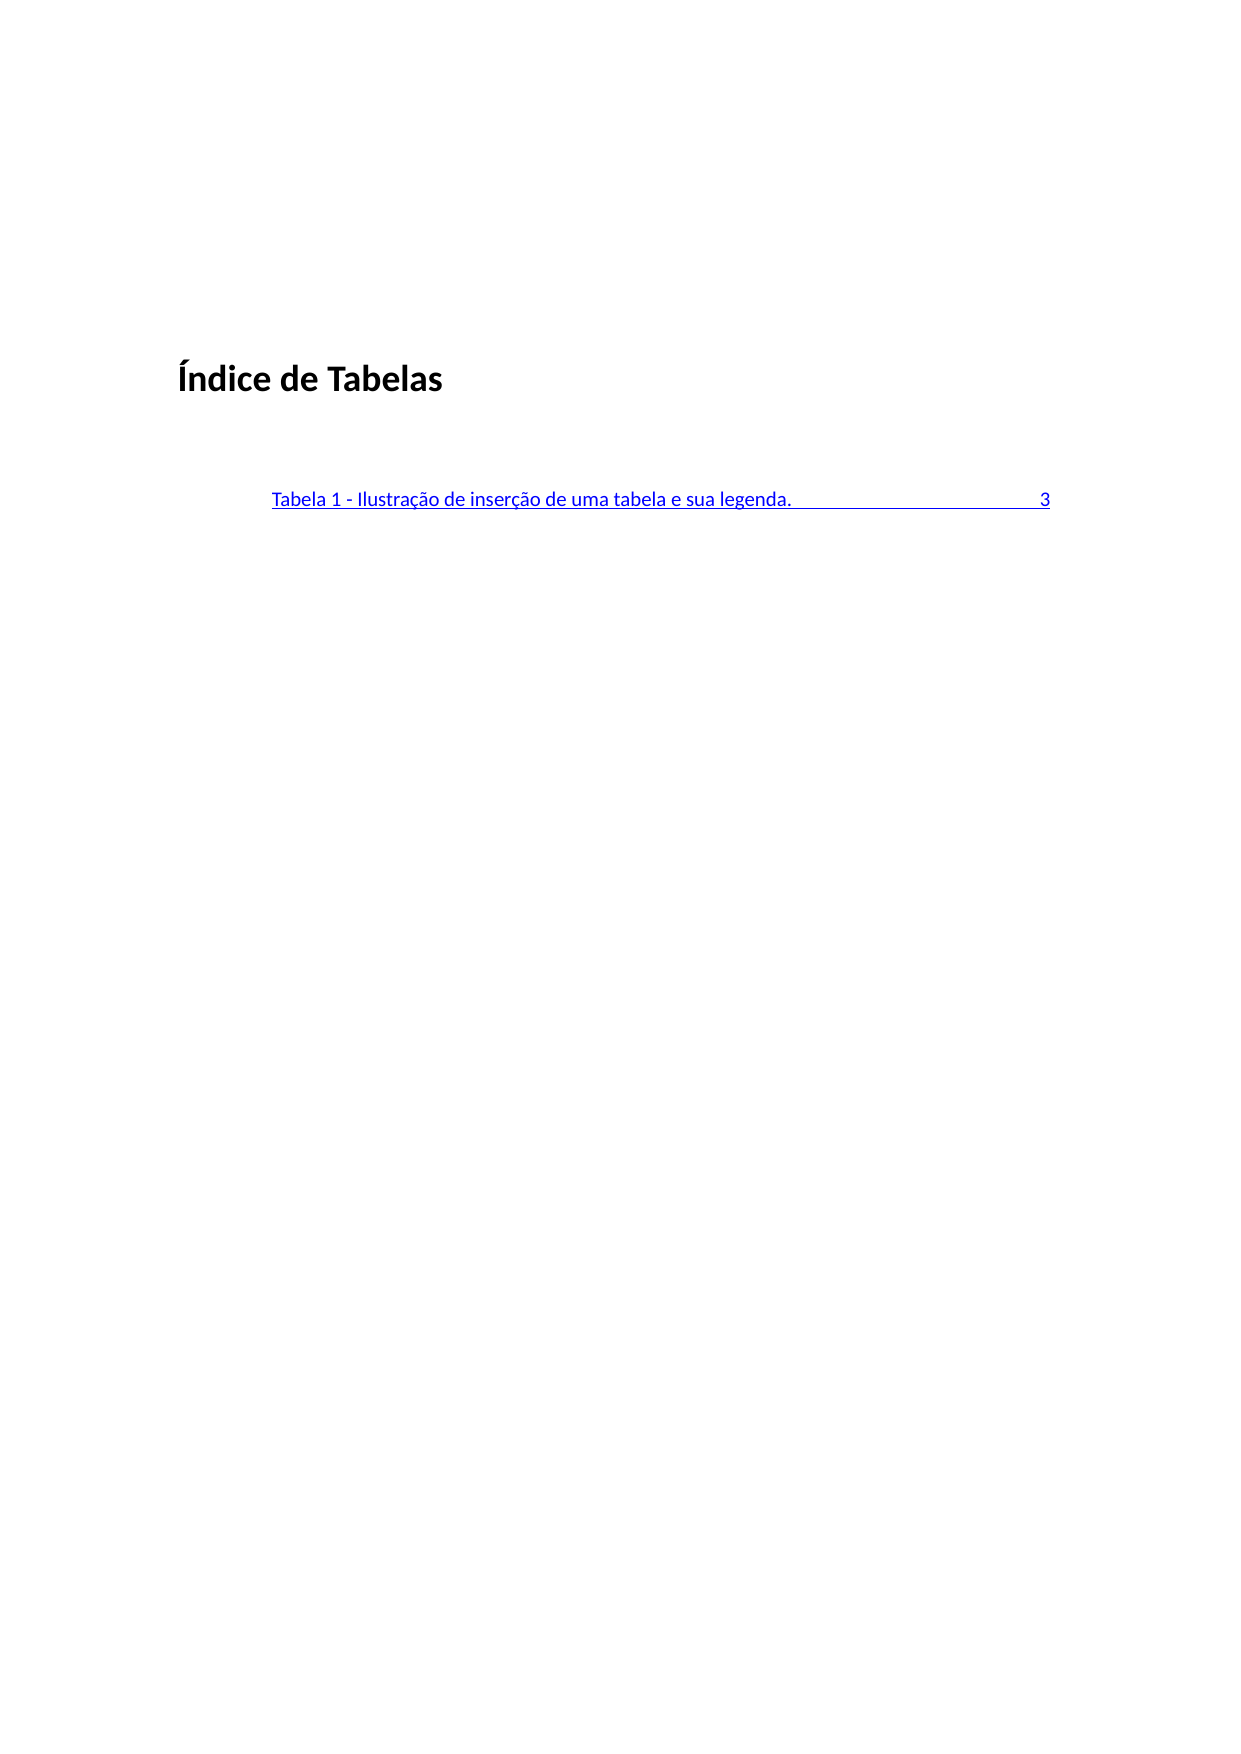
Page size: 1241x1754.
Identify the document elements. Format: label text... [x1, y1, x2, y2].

subtitle Índice de Tabelas [177, 354, 1063, 400]
text Tabela 1 - Ilustração de inserção de uma tabela e sua legenda. 3 [272, 486, 1063, 512]
